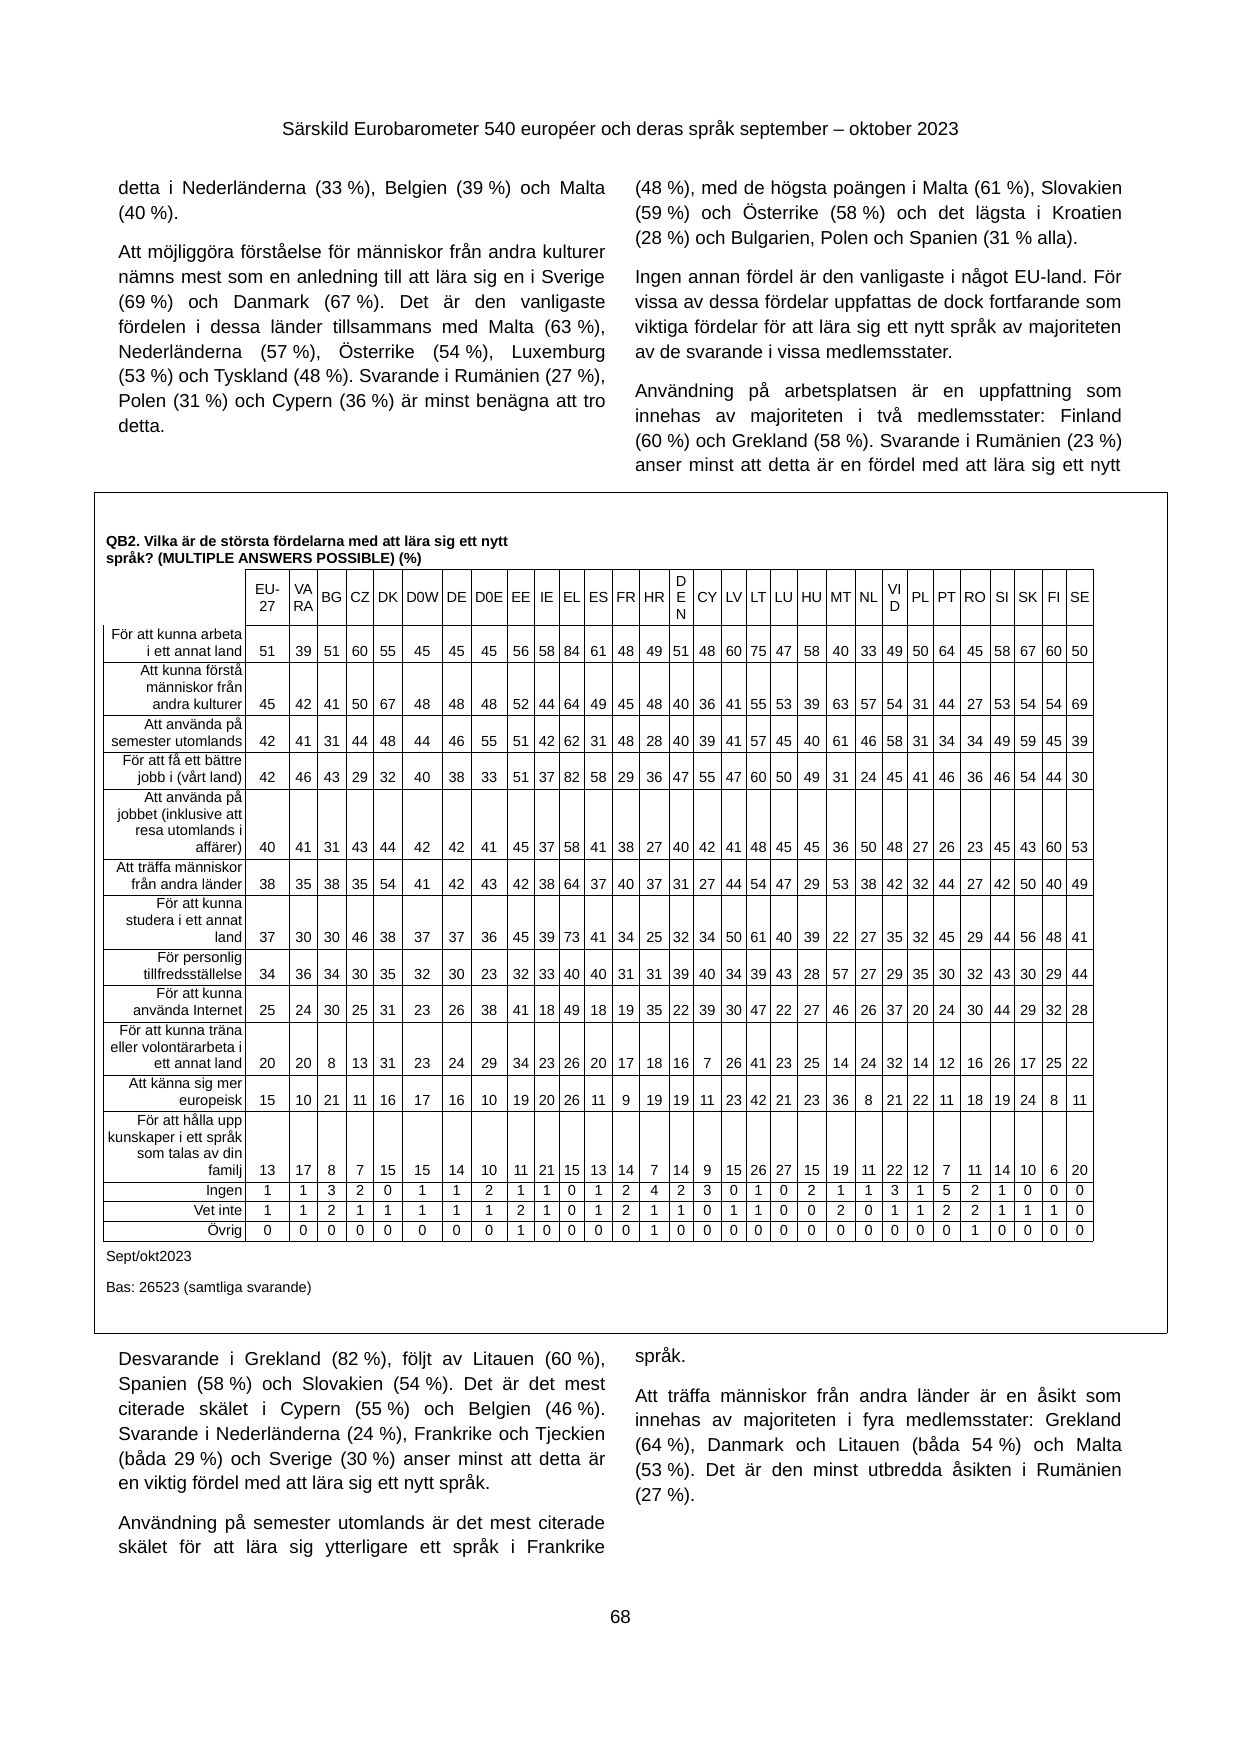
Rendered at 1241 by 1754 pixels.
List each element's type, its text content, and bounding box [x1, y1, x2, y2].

table_cell 2 [934, 1202, 960, 1221]
table_cell IE [535, 570, 559, 625]
table_cell 26 [443, 986, 471, 1022]
table_header [1014, 523, 1042, 569]
table_cell 40 [670, 663, 693, 715]
table_cell Sept/okt2023 [103, 1242, 245, 1272]
table_cell 55 [374, 626, 402, 662]
table_cell 0 [771, 1202, 797, 1221]
table_cell 64 [934, 626, 960, 662]
table_cell 0 [771, 1183, 797, 1201]
table_cell 1 [585, 1202, 612, 1221]
table_cell 29 [347, 753, 373, 788]
table_cell 0 [585, 1222, 612, 1241]
table_cell [770, 1272, 797, 1303]
table_cell 62 [560, 716, 584, 752]
table_cell [826, 1242, 855, 1272]
table_cell 44 [991, 896, 1014, 948]
table_cell 61 [585, 626, 612, 662]
table_cell 40 [670, 716, 693, 752]
table_cell 23 [403, 986, 442, 1022]
table_cell 11 [1067, 1076, 1093, 1111]
table_cell 46 [443, 716, 471, 752]
table_cell 0 [613, 1222, 639, 1241]
text Ingen annan fördel är den vanligaste i något EU-land. För vissa av dessa fördelar uppfattas de dock fortfarande som viktiga fördelar för att lära sig ett nytt språk av majoriteten av de svarande i vissa medlemsstater. [635, 266, 1122, 362]
table_cell 37 [403, 896, 442, 948]
table_cell 35 [883, 896, 907, 948]
table_cell VID [883, 570, 907, 625]
table_cell 33 [856, 626, 882, 662]
table_cell 0 [403, 1222, 442, 1241]
table_cell 48 [374, 716, 402, 752]
table_cell 29 [798, 860, 826, 895]
table_cell 10 [472, 1076, 507, 1111]
table_cell 32 [908, 860, 933, 895]
table_cell [471, 1242, 507, 1272]
table_cell 7 [694, 1023, 721, 1075]
table_cell 0 [991, 1222, 1014, 1241]
table_cell 1 [347, 1202, 373, 1221]
table_header [1042, 523, 1066, 569]
table_cell 60 [1043, 790, 1066, 858]
table_cell [855, 1242, 882, 1272]
table_cell 64 [560, 860, 584, 895]
table_cell [693, 1242, 721, 1272]
table_cell 31 [640, 950, 669, 985]
table_cell 14 [670, 1112, 693, 1182]
table_cell 40 [798, 716, 826, 752]
table_cell 41 [472, 790, 507, 858]
table_cell 48 [640, 663, 669, 715]
table_cell D0E [472, 570, 507, 625]
table_cell 1 [1015, 1202, 1042, 1221]
table_cell 19 [827, 1112, 855, 1182]
table_cell 27 [856, 896, 882, 948]
table_cell [585, 1242, 612, 1272]
table_header [797, 523, 826, 569]
table_cell 45 [613, 663, 639, 715]
table_cell 26 [560, 1023, 584, 1075]
text språk. [635, 1334, 1122, 1367]
table_header [640, 523, 669, 569]
table_cell 44 [1043, 753, 1066, 788]
table_cell 23 [403, 1023, 442, 1075]
table_cell 0 [535, 1222, 559, 1241]
table_cell 20 [535, 1076, 559, 1111]
table_cell 2 [472, 1183, 507, 1201]
table_cell 45 [508, 896, 534, 948]
table_cell [746, 1272, 770, 1303]
table_cell [882, 1272, 907, 1303]
table_cell 27 [694, 860, 721, 895]
table_cell 31 [318, 716, 346, 752]
table_cell 44 [991, 986, 1014, 1022]
table_cell 40 [246, 790, 289, 858]
table_cell D0W [403, 570, 442, 625]
table_cell 57 [827, 950, 855, 985]
table_cell 3 [694, 1183, 721, 1201]
table_cell 17 [290, 1112, 317, 1182]
table_cell [933, 1272, 960, 1303]
table_cell 30 [934, 950, 960, 985]
table_cell 21 [883, 1076, 907, 1111]
table_cell 38 [856, 860, 882, 895]
table_cell [317, 1242, 346, 1272]
table_cell 63 [827, 663, 855, 715]
table_cell 20 [246, 1023, 289, 1075]
table_cell 7 [934, 1112, 960, 1182]
table_cell 21 [318, 1076, 346, 1111]
table_cell [103, 569, 245, 625]
table_cell 15 [246, 1076, 289, 1111]
table_cell 31 [908, 663, 933, 715]
table_cell 1 [472, 1202, 507, 1221]
table_cell [746, 1242, 770, 1272]
text Användning på semester utomlands är det mest citerade skälet för att lära sig ytterligare ett språk i Frankrike [118, 1512, 605, 1558]
table_cell 48 [403, 663, 442, 715]
table_cell [612, 1242, 639, 1272]
table_cell [1014, 1242, 1042, 1272]
table_cell [507, 1272, 534, 1303]
table_cell 20 [585, 1023, 612, 1075]
table_cell 1 [403, 1202, 442, 1221]
table_cell 34 [246, 950, 289, 985]
table_cell Att känna sig mer europeisk [104, 1076, 245, 1111]
table_cell 21 [535, 1112, 559, 1182]
table_cell 34 [694, 896, 721, 948]
table_cell 16 [670, 1023, 693, 1075]
table_cell 0 [694, 1222, 721, 1241]
table_cell 23 [535, 1023, 559, 1075]
table_cell 13 [246, 1112, 289, 1182]
table_cell 22 [883, 1112, 907, 1182]
table_cell 7 [347, 1112, 373, 1182]
table_cell 12 [934, 1023, 960, 1075]
text (48 %), med de högsta poängen i Malta (61 %), Slovakien (59 %) och Österrike (58 %) och det lägsta i Kroatien (28 %) och Bulgarien, Polen och Spanien (31 % alla). [635, 177, 1122, 248]
table_cell 37 [535, 753, 559, 788]
table_cell 43 [472, 860, 507, 895]
table_cell 26 [722, 1023, 746, 1075]
table_cell 49 [585, 663, 612, 715]
table_cell 29 [883, 950, 907, 985]
table_cell För att kunna träna eller volontärarbeta i ett annat land [104, 1023, 245, 1075]
table_cell [855, 1272, 882, 1303]
table_cell 0 [560, 1183, 584, 1201]
table_cell 52 [508, 663, 534, 715]
table_cell [933, 1242, 960, 1272]
table_cell 14 [991, 1112, 1014, 1182]
table_cell 6 [1043, 1112, 1066, 1182]
table_cell 36 [961, 753, 990, 788]
table_cell 34 [613, 896, 639, 948]
table_cell 17 [1015, 1023, 1042, 1075]
table_cell 15 [722, 1112, 746, 1182]
table_cell 1 [961, 1222, 990, 1241]
table_cell 10 [472, 1112, 507, 1182]
table_cell 18 [640, 1023, 669, 1075]
table_cell 48 [694, 626, 721, 662]
table_cell 29 [1015, 986, 1042, 1022]
table_cell 60 [347, 626, 373, 662]
table_header [882, 523, 907, 569]
table_cell LT [747, 570, 770, 625]
table_cell 0 [798, 1202, 826, 1221]
table_cell [1066, 1272, 1093, 1303]
table_cell 3 [883, 1183, 907, 1201]
table_cell [559, 1272, 584, 1303]
table_cell 55 [694, 753, 721, 788]
table_cell EL [560, 570, 584, 625]
table_cell 36 [640, 753, 669, 788]
text Desvarande i Grekland (82 %), följt av Litauen (60 %), Spanien (58 %) och Slovakien (54 %). Det är det mest citerade skälet i Cypern (55 %) och Belgien (46 %). Svarande i Nederländerna (24 %), Frankrike och Tjeckien (båda 29 %) och Sverige (30 %) anser minst att detta är en viktig fördel med att lära sig ett nytt språk. [118, 1334, 605, 1494]
table_cell [374, 1242, 402, 1272]
table_cell LU [771, 570, 797, 625]
table_cell 30 [1015, 950, 1042, 985]
table_cell 39 [747, 950, 770, 985]
table_cell 50 [1015, 860, 1042, 895]
table_cell [612, 1272, 639, 1303]
table_cell 38 [318, 860, 346, 895]
table_cell [770, 1242, 797, 1272]
table_cell 61 [747, 896, 770, 948]
table_cell [346, 1272, 373, 1303]
table_header [535, 523, 559, 569]
table_cell 0 [827, 1222, 855, 1241]
table_cell 41 [908, 753, 933, 788]
table_cell 14 [908, 1023, 933, 1075]
table_cell 2 [508, 1202, 534, 1221]
table_cell 39 [694, 986, 721, 1022]
table_cell 30 [443, 950, 471, 985]
table_cell 19 [613, 986, 639, 1022]
table_cell [797, 1242, 826, 1272]
table_cell 27 [961, 663, 990, 715]
table_cell 42 [246, 716, 289, 752]
table_cell [535, 1272, 559, 1303]
table_cell 41 [290, 790, 317, 858]
table_cell 38 [613, 790, 639, 858]
table_cell 0 [1043, 1222, 1066, 1241]
table_cell [402, 1272, 442, 1303]
table_cell 0 [1043, 1183, 1066, 1201]
table_cell 28 [640, 716, 669, 752]
table_cell 60 [722, 626, 746, 662]
table_cell 48 [883, 790, 907, 858]
table_cell 0 [1015, 1222, 1042, 1241]
table_cell 39 [694, 716, 721, 752]
table_cell 51 [508, 753, 534, 788]
table_cell 42 [443, 860, 471, 895]
table_cell 56 [508, 626, 534, 662]
table_cell 17 [613, 1023, 639, 1075]
table_header [585, 523, 612, 569]
table_cell 42 [290, 663, 317, 715]
table_cell 15 [374, 1112, 402, 1182]
table_cell 9 [694, 1112, 721, 1182]
table_cell 48 [613, 716, 639, 752]
table_cell Ingen [104, 1183, 245, 1201]
table_cell 45 [403, 626, 442, 662]
table_cell 39 [535, 896, 559, 948]
table_cell 1 [508, 1222, 534, 1241]
table_cell 51 [318, 626, 346, 662]
table_cell Att använda på jobbet (inklusive att resa utomlands i affärer) [104, 790, 245, 858]
table_cell 40 [585, 950, 612, 985]
table_cell 44 [722, 860, 746, 895]
table_cell 1 [640, 1202, 669, 1221]
table_cell 44 [535, 663, 559, 715]
table_cell 59 [1015, 716, 1042, 752]
table_cell 57 [856, 663, 882, 715]
table_cell 1 [443, 1183, 471, 1201]
table_cell 48 [1043, 896, 1066, 948]
table_cell 44 [347, 716, 373, 752]
table_cell 30 [318, 986, 346, 1022]
table_cell 22 [827, 896, 855, 948]
table_cell 30 [961, 986, 990, 1022]
table_cell 41 [585, 896, 612, 948]
table_cell 11 [961, 1112, 990, 1182]
table_cell [990, 1272, 1014, 1303]
table_cell 1 [827, 1183, 855, 1201]
table_cell 32 [403, 950, 442, 985]
table_cell 30 [290, 896, 317, 948]
table_cell 1 [290, 1183, 317, 1201]
table_cell [693, 1272, 721, 1303]
table_cell 49 [640, 626, 669, 662]
table_cell 1 [535, 1183, 559, 1201]
table_cell 1 [747, 1202, 770, 1221]
table_cell 1 [535, 1202, 559, 1221]
table_cell 0 [722, 1222, 746, 1241]
table_cell 40 [613, 860, 639, 895]
table_cell 14 [613, 1112, 639, 1182]
table_cell [721, 1272, 746, 1303]
table_cell 0 [722, 1183, 746, 1201]
table_cell 0 [318, 1222, 346, 1241]
table_cell 38 [246, 860, 289, 895]
table_cell 31 [670, 860, 693, 895]
table_cell [990, 1242, 1014, 1272]
table_cell 48 [472, 663, 507, 715]
table_header [855, 523, 882, 569]
table_header [669, 523, 693, 569]
table_cell 36 [694, 663, 721, 715]
table_cell [245, 1242, 289, 1272]
table_cell För att få ett bättre jobb i (vårt land) [104, 753, 245, 788]
table_cell 31 [613, 950, 639, 985]
table_cell 61 [827, 716, 855, 752]
table_cell 19 [640, 1076, 669, 1111]
table_cell 41 [290, 716, 317, 752]
table_cell 44 [374, 790, 402, 858]
table_cell 16 [443, 1076, 471, 1111]
table_cell 67 [374, 663, 402, 715]
table_cell MT [827, 570, 855, 625]
table_cell 47 [771, 626, 797, 662]
table_cell 1 [443, 1202, 471, 1221]
table_cell 2 [827, 1202, 855, 1221]
table_cell 53 [827, 860, 855, 895]
table_cell 24 [290, 986, 317, 1022]
table_cell 8 [856, 1076, 882, 1111]
table_cell 1 [670, 1202, 693, 1221]
table_cell 11 [856, 1112, 882, 1182]
table_cell [346, 1242, 373, 1272]
table_cell 19 [991, 1076, 1014, 1111]
table_header [612, 523, 639, 569]
table_cell 48 [443, 663, 471, 715]
table_cell 49 [560, 986, 584, 1022]
table_cell 41 [403, 860, 442, 895]
table_cell 25 [347, 986, 373, 1022]
table_cell 19 [508, 1076, 534, 1111]
table_cell [826, 1272, 855, 1303]
table_cell 44 [934, 860, 960, 895]
table_cell 46 [347, 896, 373, 948]
table_cell 27 [908, 790, 933, 858]
table_cell 38 [472, 986, 507, 1022]
table_header [933, 523, 960, 569]
table_cell 8 [1043, 1076, 1066, 1111]
table_cell 32 [508, 950, 534, 985]
table_cell 41 [722, 790, 746, 858]
table_cell 11 [585, 1076, 612, 1111]
table_cell 1 [403, 1183, 442, 1201]
table_cell 1 [374, 1202, 402, 1221]
table_cell CY [694, 570, 721, 625]
table_cell [721, 1242, 746, 1272]
table_cell 40 [771, 896, 797, 948]
table_cell 11 [934, 1076, 960, 1111]
table_cell [908, 1272, 933, 1303]
table_cell 49 [991, 716, 1014, 752]
table_cell 46 [991, 753, 1014, 788]
table_cell 31 [374, 1023, 402, 1075]
table_cell 33 [535, 950, 559, 985]
table_cell 73 [560, 896, 584, 948]
table_cell 53 [771, 663, 797, 715]
table_cell 32 [961, 950, 990, 985]
table_cell 27 [640, 790, 669, 858]
table_cell 43 [347, 790, 373, 858]
table_cell 45 [771, 790, 797, 858]
table_cell [960, 1272, 990, 1303]
table_cell 43 [318, 753, 346, 788]
table_cell 0 [1015, 1183, 1042, 1201]
table_cell 39 [798, 896, 826, 948]
table_cell 23 [472, 950, 507, 985]
table_cell 3 [318, 1183, 346, 1201]
table_header [559, 523, 584, 569]
table_cell 36 [472, 896, 507, 948]
table_cell 7 [640, 1112, 669, 1182]
table_cell 2 [961, 1183, 990, 1201]
table_cell [640, 1242, 669, 1272]
table_cell 32 [1043, 986, 1066, 1022]
table_cell 67 [1015, 626, 1042, 662]
table_header [826, 523, 855, 569]
table_cell Vet inte [104, 1202, 245, 1221]
table_cell 24 [1015, 1076, 1042, 1111]
table_cell 0 [374, 1183, 402, 1201]
table_header QB2. Vilka är de största fördelarna med att lära sig ett nytt språk? (MULTIPLE ANSWERS POSSIBLE) (%) [103, 523, 534, 569]
table_cell 0 [934, 1222, 960, 1241]
table_cell 8 [318, 1112, 346, 1182]
table_cell 1 [246, 1183, 289, 1201]
table_cell 31 [585, 716, 612, 752]
table_cell För att kunna arbeta i ett annat land [104, 625, 245, 662]
table_cell 39 [1067, 716, 1093, 752]
table_cell 1 [508, 1183, 534, 1201]
table_cell 20 [908, 986, 933, 1022]
table_cell [535, 1242, 559, 1272]
table_cell 41 [585, 790, 612, 858]
table_cell 34 [722, 950, 746, 985]
table_cell [908, 1242, 933, 1272]
table_cell 53 [1067, 790, 1093, 858]
table_cell 45 [798, 790, 826, 858]
table_cell 42 [747, 1076, 770, 1111]
table_cell 1 [856, 1183, 882, 1201]
table_cell VARA [290, 570, 317, 625]
table_cell 0 [1067, 1183, 1093, 1201]
table_cell 43 [991, 950, 1014, 985]
table_cell 1 [991, 1183, 1014, 1201]
table_cell DK [374, 570, 402, 625]
table_cell 24 [856, 1023, 882, 1075]
text Användning på arbetsplatsen är en uppfattning som innehas av majoriteten i två medlemsstater: Finland (60 %) och Grekland (58 %). Svarande i Rumänien (23 %) anser minst att detta är en fördel med att lära sig ett nytt [635, 380, 1122, 492]
table_cell 45 [934, 896, 960, 948]
table_cell PT [934, 570, 960, 625]
table_cell 32 [908, 896, 933, 948]
table_cell 42 [443, 790, 471, 858]
table_cell 22 [1067, 1023, 1093, 1075]
table_cell [1014, 1272, 1042, 1303]
table_cell 55 [747, 663, 770, 715]
table_cell 10 [1015, 1112, 1042, 1182]
table_cell 0 [856, 1202, 882, 1221]
table_cell 43 [1015, 790, 1042, 858]
table_cell 32 [670, 896, 693, 948]
table_cell [585, 1272, 612, 1303]
table_cell 26 [560, 1076, 584, 1111]
table_cell 58 [883, 716, 907, 752]
table_cell 2 [613, 1202, 639, 1221]
table_cell 45 [1043, 716, 1066, 752]
table_cell FR [613, 570, 639, 625]
table_cell DE [443, 570, 471, 625]
table_cell 55 [472, 716, 507, 752]
table_cell 42 [246, 753, 289, 788]
table_cell 24 [443, 1023, 471, 1075]
table_cell 41 [318, 663, 346, 715]
table_cell 0 [670, 1222, 693, 1241]
text detta i Nederländerna (33 %), Belgien (39 %) och Malta (40 %). [118, 177, 605, 223]
table_cell BG [318, 570, 346, 625]
table_cell 31 [374, 986, 402, 1022]
table_cell 37 [640, 860, 669, 895]
table_cell 54 [374, 860, 402, 895]
table_cell 32 [374, 753, 402, 788]
table_cell 1 [747, 1183, 770, 1201]
table_cell 45 [961, 626, 990, 662]
table_cell 36 [290, 950, 317, 985]
table_cell 27 [856, 950, 882, 985]
table_cell 27 [798, 986, 826, 1022]
table_cell 49 [1067, 860, 1093, 895]
table_cell 47 [670, 753, 693, 788]
table_cell 48 [613, 626, 639, 662]
table_cell 34 [934, 716, 960, 752]
table_cell SE [1067, 570, 1093, 625]
table_cell 50 [771, 753, 797, 788]
table_cell Bas: 26523 (samtliga svarande) [103, 1272, 346, 1303]
table_cell 0 [883, 1222, 907, 1241]
table_cell 34 [318, 950, 346, 985]
table_cell 45 [991, 790, 1014, 858]
table_cell 44 [1067, 950, 1093, 985]
table_cell 1 [991, 1202, 1014, 1221]
table_cell 50 [347, 663, 373, 715]
table_cell 49 [798, 753, 826, 788]
table_cell 40 [560, 950, 584, 985]
table_cell [507, 1242, 534, 1272]
table_cell 49 [883, 626, 907, 662]
table_cell 54 [1043, 663, 1066, 715]
table_cell Att kunna förstå människor från andra kulturer [104, 663, 245, 715]
table_cell [1042, 1272, 1066, 1303]
table_cell 30 [318, 896, 346, 948]
table_cell 15 [560, 1112, 584, 1182]
table_cell 11 [508, 1112, 534, 1182]
table_cell 56 [1015, 896, 1042, 948]
table_cell 41 [747, 1023, 770, 1075]
table_cell 11 [694, 1076, 721, 1111]
table_cell 12 [908, 1112, 933, 1182]
table_cell 20 [1067, 1112, 1093, 1182]
table_cell RO [961, 570, 990, 625]
table_cell 30 [1067, 753, 1093, 788]
table_cell 40 [403, 753, 442, 788]
table_cell SI [991, 570, 1014, 625]
table_cell 84 [560, 626, 584, 662]
table_cell 45 [508, 790, 534, 858]
table_cell 1 [585, 1183, 612, 1201]
table_cell 2 [798, 1183, 826, 1201]
table_cell För att kunna använda Internet [104, 986, 245, 1022]
table_cell NL [856, 570, 882, 625]
table_cell 50 [856, 790, 882, 858]
table_cell 27 [771, 1112, 797, 1182]
table_cell 0 [374, 1222, 402, 1241]
table_cell 1 [908, 1202, 933, 1221]
table_cell 0 [694, 1202, 721, 1221]
table_cell [374, 1272, 402, 1303]
table_cell 45 [246, 663, 289, 715]
table_cell 32 [883, 1023, 907, 1075]
table_cell 25 [246, 986, 289, 1022]
table_cell 42 [508, 860, 534, 895]
table_cell 22 [771, 986, 797, 1022]
table_cell 41 [722, 716, 746, 752]
table_cell [402, 1242, 442, 1272]
table_cell 20 [290, 1023, 317, 1075]
table_cell 0 [1067, 1202, 1093, 1221]
table_cell 0 [798, 1222, 826, 1241]
table_cell 60 [1043, 626, 1066, 662]
table_cell 48 [747, 790, 770, 858]
table_cell [960, 1242, 990, 1272]
table_cell 30 [722, 986, 746, 1022]
table_cell 0 [856, 1222, 882, 1241]
table_cell 29 [1043, 950, 1066, 985]
table_header [960, 523, 990, 569]
table_cell 14 [827, 1023, 855, 1075]
table_cell 35 [908, 950, 933, 985]
table_cell 26 [856, 986, 882, 1022]
table_cell Att använda på semester utomlands [104, 716, 245, 752]
table_cell 0 [347, 1222, 373, 1241]
table_cell 38 [535, 860, 559, 895]
table_cell 38 [374, 896, 402, 948]
table_cell 30 [347, 950, 373, 985]
table_cell 42 [403, 790, 442, 858]
table_cell 58 [535, 626, 559, 662]
table_header [746, 523, 770, 569]
table_cell 25 [1043, 1023, 1066, 1075]
table_cell 36 [827, 790, 855, 858]
table_cell 40 [1043, 860, 1066, 895]
table_cell 28 [798, 950, 826, 985]
table_cell PL [908, 570, 933, 625]
table_cell 51 [508, 716, 534, 752]
table_cell 51 [670, 626, 693, 662]
table_cell SK [1015, 570, 1042, 625]
table_cell 25 [640, 896, 669, 948]
table_header [721, 523, 746, 569]
table_cell 45 [771, 716, 797, 752]
table_cell 26 [934, 790, 960, 858]
table_cell För att hålla upp kunskaper i ett språk som talas av din familj [104, 1112, 245, 1182]
table_cell 46 [856, 716, 882, 752]
table_cell 9 [613, 1076, 639, 1111]
table_cell 0 [908, 1222, 933, 1241]
table_cell 60 [747, 753, 770, 788]
table_cell 16 [961, 1023, 990, 1075]
table_cell 29 [472, 1023, 507, 1075]
table_cell [882, 1242, 907, 1272]
table_cell 39 [670, 950, 693, 985]
table_cell ES [585, 570, 612, 625]
table_cell 37 [443, 896, 471, 948]
table_cell 42 [991, 860, 1014, 895]
table_cell 34 [508, 1023, 534, 1075]
table_cell 26 [991, 1023, 1014, 1075]
table_cell 58 [560, 790, 584, 858]
table_cell 45 [443, 626, 471, 662]
table_cell HU [798, 570, 826, 625]
table_cell 45 [472, 626, 507, 662]
table_cell [442, 1242, 471, 1272]
table_cell 75 [747, 626, 770, 662]
table_cell 31 [827, 753, 855, 788]
table_cell 0 [747, 1222, 770, 1241]
table_cell 37 [246, 896, 289, 948]
table_cell Övrig [104, 1222, 245, 1241]
table_cell 50 [908, 626, 933, 662]
table_cell 46 [290, 753, 317, 788]
table_cell 15 [798, 1112, 826, 1182]
table_cell 46 [934, 753, 960, 788]
table_header [908, 523, 933, 569]
table_header [990, 523, 1014, 569]
table_cell 29 [961, 896, 990, 948]
table_cell 35 [374, 950, 402, 985]
table_cell 42 [535, 716, 559, 752]
table_cell 1 [246, 1202, 289, 1221]
table_cell 41 [722, 663, 746, 715]
table_cell 33 [472, 753, 507, 788]
table_cell 1 [908, 1183, 933, 1201]
table_cell 0 [1067, 1222, 1093, 1241]
table_cell 22 [908, 1076, 933, 1111]
table_header [770, 523, 797, 569]
table_cell [669, 1272, 693, 1303]
table_cell 54 [883, 663, 907, 715]
table_cell FI [1043, 570, 1066, 625]
table_cell 16 [374, 1076, 402, 1111]
table_cell Att träffa människor från andra länder [104, 860, 245, 895]
table_cell 18 [535, 986, 559, 1022]
table_cell 44 [403, 716, 442, 752]
table_cell 23 [722, 1076, 746, 1111]
table_cell 41 [1067, 896, 1093, 948]
table_cell EU-27 [246, 570, 289, 625]
table_cell 5 [934, 1183, 960, 1201]
table_cell 35 [290, 860, 317, 895]
table_cell 40 [670, 790, 693, 858]
table_cell 24 [856, 753, 882, 788]
table_cell 22 [670, 986, 693, 1022]
table_cell 14 [443, 1112, 471, 1182]
table_cell 40 [694, 950, 721, 985]
table_cell [442, 1272, 471, 1303]
text [95, 493, 1167, 1333]
table_cell 0 [472, 1222, 507, 1241]
table_cell 23 [961, 790, 990, 858]
table_cell 34 [961, 716, 990, 752]
table_cell 0 [771, 1222, 797, 1241]
table_cell 47 [747, 986, 770, 1022]
table_cell 58 [991, 626, 1014, 662]
text Att möjliggöra förståelse för människor från andra kulturer nämns mest som en anledning till att lära sig en i Sverige (69 %) och Danmark (67 %). Det är den vanligaste fördelen i dessa länder tillsammans med Malta (63 %), Nederländerna (57 %), Österrike (54 %), Luxemburg (53 %) och Tyskland (48 %). Svarande i Rumänien (27 %), Polen (31 %) och Cypern (36 %) är minst benägna att tro detta. [118, 241, 605, 436]
table_cell 1 [883, 1202, 907, 1221]
table_cell 28 [1067, 986, 1093, 1022]
table_cell 82 [560, 753, 584, 788]
text Att träffa människor från andra länder är en åsikt som innehas av majoriteten i fyra medlemsstater: Grekland (64 %), Danmark och Litauen (båda 54 %) och Malta (53 %). Det är den minst utbredda åsikten i Rumänien (27 %). [635, 1384, 1122, 1505]
table_cell 4 [640, 1183, 669, 1201]
table_cell 2 [613, 1183, 639, 1201]
table_cell 19 [670, 1076, 693, 1111]
table_cell 0 [560, 1222, 584, 1241]
table_cell 47 [722, 753, 746, 788]
table_cell LV [722, 570, 746, 625]
table_cell 43 [771, 950, 797, 985]
table_cell 18 [961, 1076, 990, 1111]
table_cell 58 [585, 753, 612, 788]
table_cell 0 [560, 1202, 584, 1221]
table_cell 2 [318, 1202, 346, 1221]
table_cell [1066, 1242, 1093, 1272]
table_cell 2 [670, 1183, 693, 1201]
table_cell 44 [934, 663, 960, 715]
table_cell 39 [290, 626, 317, 662]
table_cell 26 [747, 1112, 770, 1182]
table_cell 31 [908, 716, 933, 752]
table_cell 38 [443, 753, 471, 788]
table_cell 57 [747, 716, 770, 752]
table_header [1066, 523, 1093, 569]
table_cell [290, 1242, 317, 1272]
table_cell CZ [347, 570, 373, 625]
table_cell 69 [1067, 663, 1093, 715]
table_cell 0 [290, 1222, 317, 1241]
table_cell 37 [535, 790, 559, 858]
table_cell 39 [798, 663, 826, 715]
table_cell 54 [1015, 663, 1042, 715]
table_cell 13 [347, 1023, 373, 1075]
table_cell DEN [670, 570, 693, 625]
table_cell 0 [443, 1222, 471, 1241]
table_cell För personlig tillfredsställelse [104, 950, 245, 985]
table_cell 50 [722, 896, 746, 948]
table_cell 36 [827, 1076, 855, 1111]
table_cell 53 [991, 663, 1014, 715]
table_cell 37 [585, 860, 612, 895]
table_cell 29 [613, 753, 639, 788]
table_cell 0 [246, 1222, 289, 1241]
table_cell 40 [827, 626, 855, 662]
table_cell 35 [347, 860, 373, 895]
table_cell 24 [934, 986, 960, 1022]
table_cell 21 [771, 1076, 797, 1111]
table_cell 37 [883, 986, 907, 1022]
table_cell 47 [771, 860, 797, 895]
table_cell 31 [318, 790, 346, 858]
table_cell 46 [827, 986, 855, 1022]
table_cell 51 [246, 626, 289, 662]
table_cell 23 [798, 1076, 826, 1111]
table_cell 17 [403, 1076, 442, 1111]
table_cell 13 [585, 1112, 612, 1182]
table_cell 23 [771, 1023, 797, 1075]
table_cell 42 [694, 790, 721, 858]
table_cell [471, 1272, 507, 1303]
table_cell EE [508, 570, 534, 625]
table_cell [669, 1242, 693, 1272]
table_cell 8 [318, 1023, 346, 1075]
table_cell 45 [883, 753, 907, 788]
table_cell 35 [640, 986, 669, 1022]
table_cell 15 [403, 1112, 442, 1182]
table_cell 1 [722, 1202, 746, 1221]
table_cell [640, 1272, 669, 1303]
table_header [693, 523, 721, 569]
table_cell 1 [290, 1202, 317, 1221]
table_cell 42 [883, 860, 907, 895]
table_cell 11 [347, 1076, 373, 1111]
table_cell 2 [347, 1183, 373, 1201]
table_cell 54 [1015, 753, 1042, 788]
table_cell 2 [961, 1202, 990, 1221]
table_cell [1042, 1242, 1066, 1272]
table_cell 10 [290, 1076, 317, 1111]
table_cell 25 [798, 1023, 826, 1075]
table_cell 1 [640, 1222, 669, 1241]
table_cell 54 [747, 860, 770, 895]
table_cell 41 [508, 986, 534, 1022]
table_cell 64 [560, 663, 584, 715]
table_cell [559, 1242, 584, 1272]
table_cell HR [640, 570, 669, 625]
table_cell För att kunna studera i ett annat land [104, 896, 245, 948]
table_cell [797, 1272, 826, 1303]
table_cell 50 [1067, 626, 1093, 662]
table_cell 58 [798, 626, 826, 662]
table_cell 18 [585, 986, 612, 1022]
table_cell 27 [961, 860, 990, 895]
table_cell 1 [1043, 1202, 1066, 1221]
